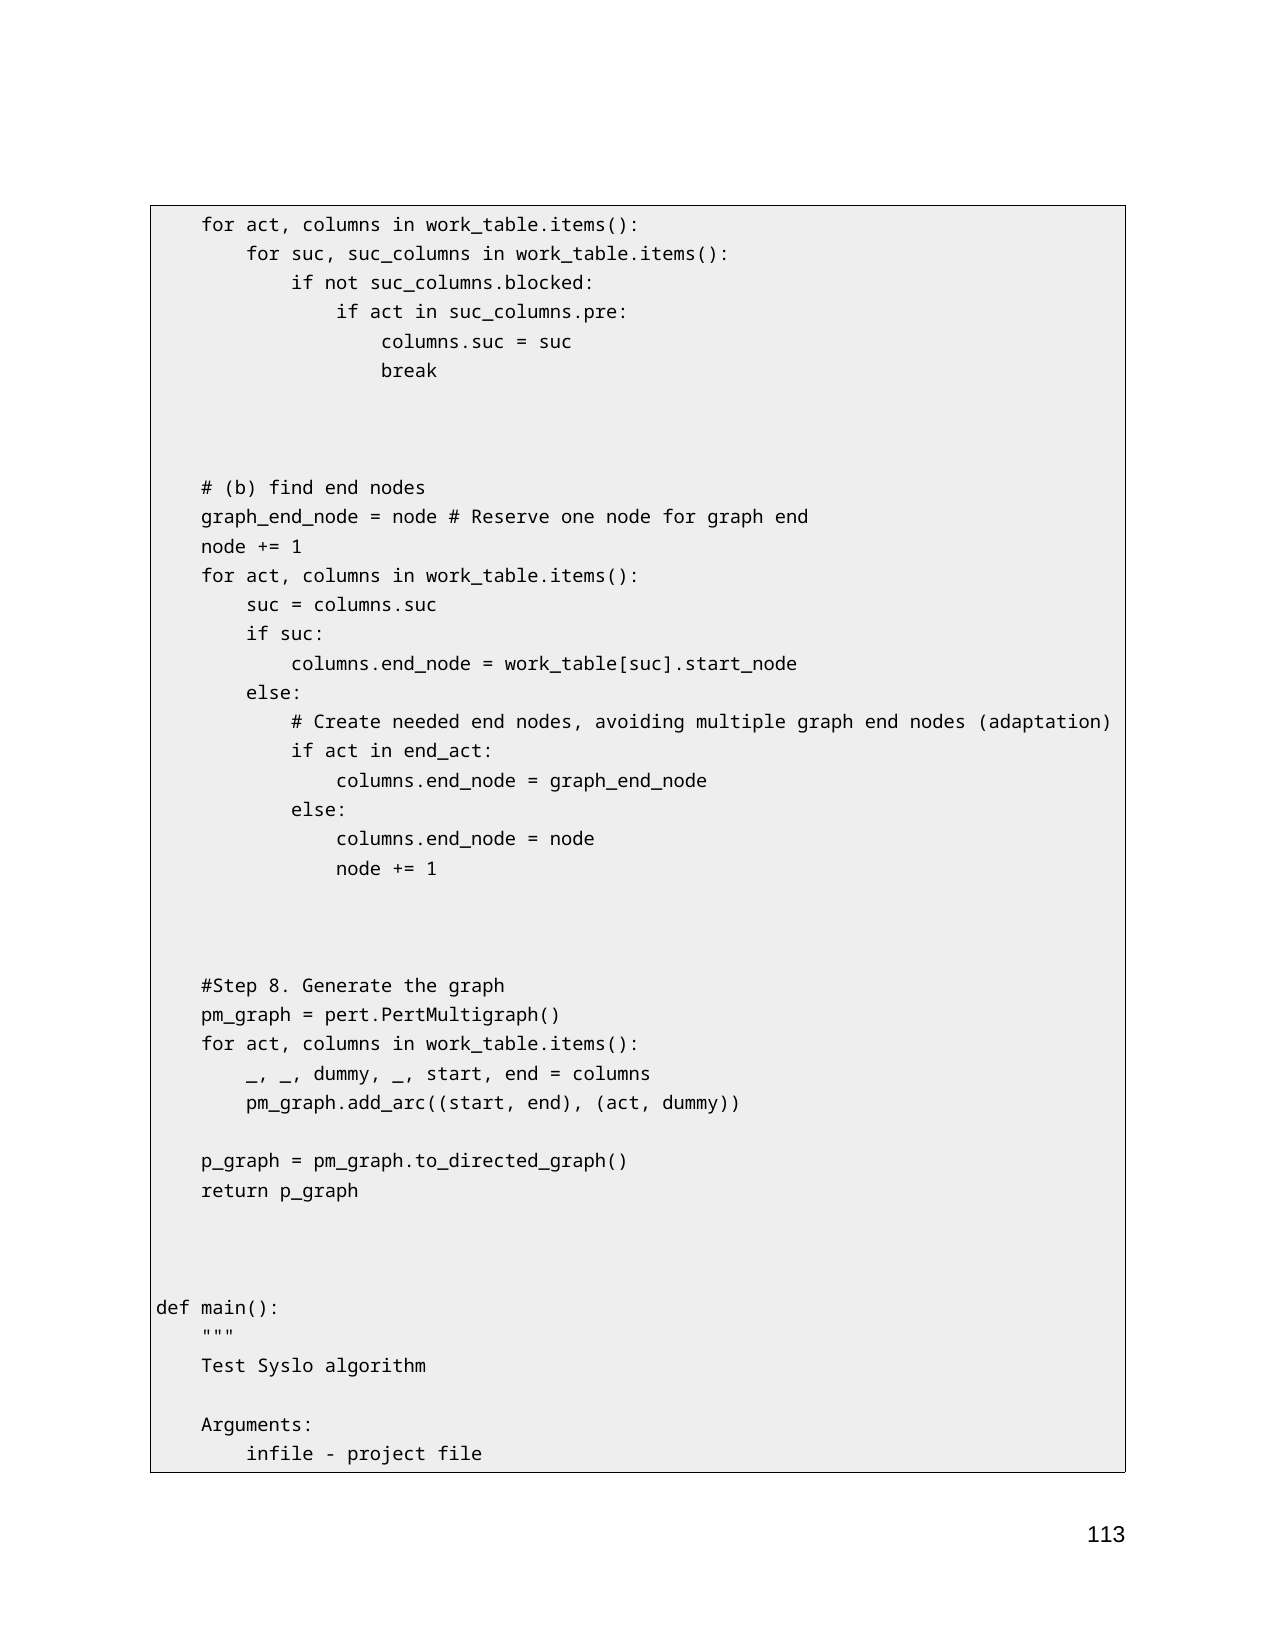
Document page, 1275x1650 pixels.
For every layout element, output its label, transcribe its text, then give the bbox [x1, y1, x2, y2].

table_header for act, columns in work_table.items(): for suc, suc_columns in work_table.items(): if not suc_columns.blocked: if act in suc_columns.pre: columns.suc = suc break # (b) find end nodes graph_end_node = node # Reserve one node for graph end node += 1 for act, columns in work_table.items(): suc = columns.suc if suc: columns.end_node = work_table[suc].start_node else: # Create needed end nodes, avoiding multiple graph end nodes (adaptation) if act in end_act: columns.end_node = graph_end_node else: columns.end_node = node node += 1 #Step 8. Generate the graph pm_graph = pert.PertMultigraph() for act, columns in work_table.items(): _, _, dummy, _, start, end = columns pm_graph.add_arc((start, end), (act, dummy)) p_graph = pm_graph.to_directed_graph() return p_graph def main(): """ Test Syslo algorithm Arguments: infile - project file [151, 206, 1125, 1472]
